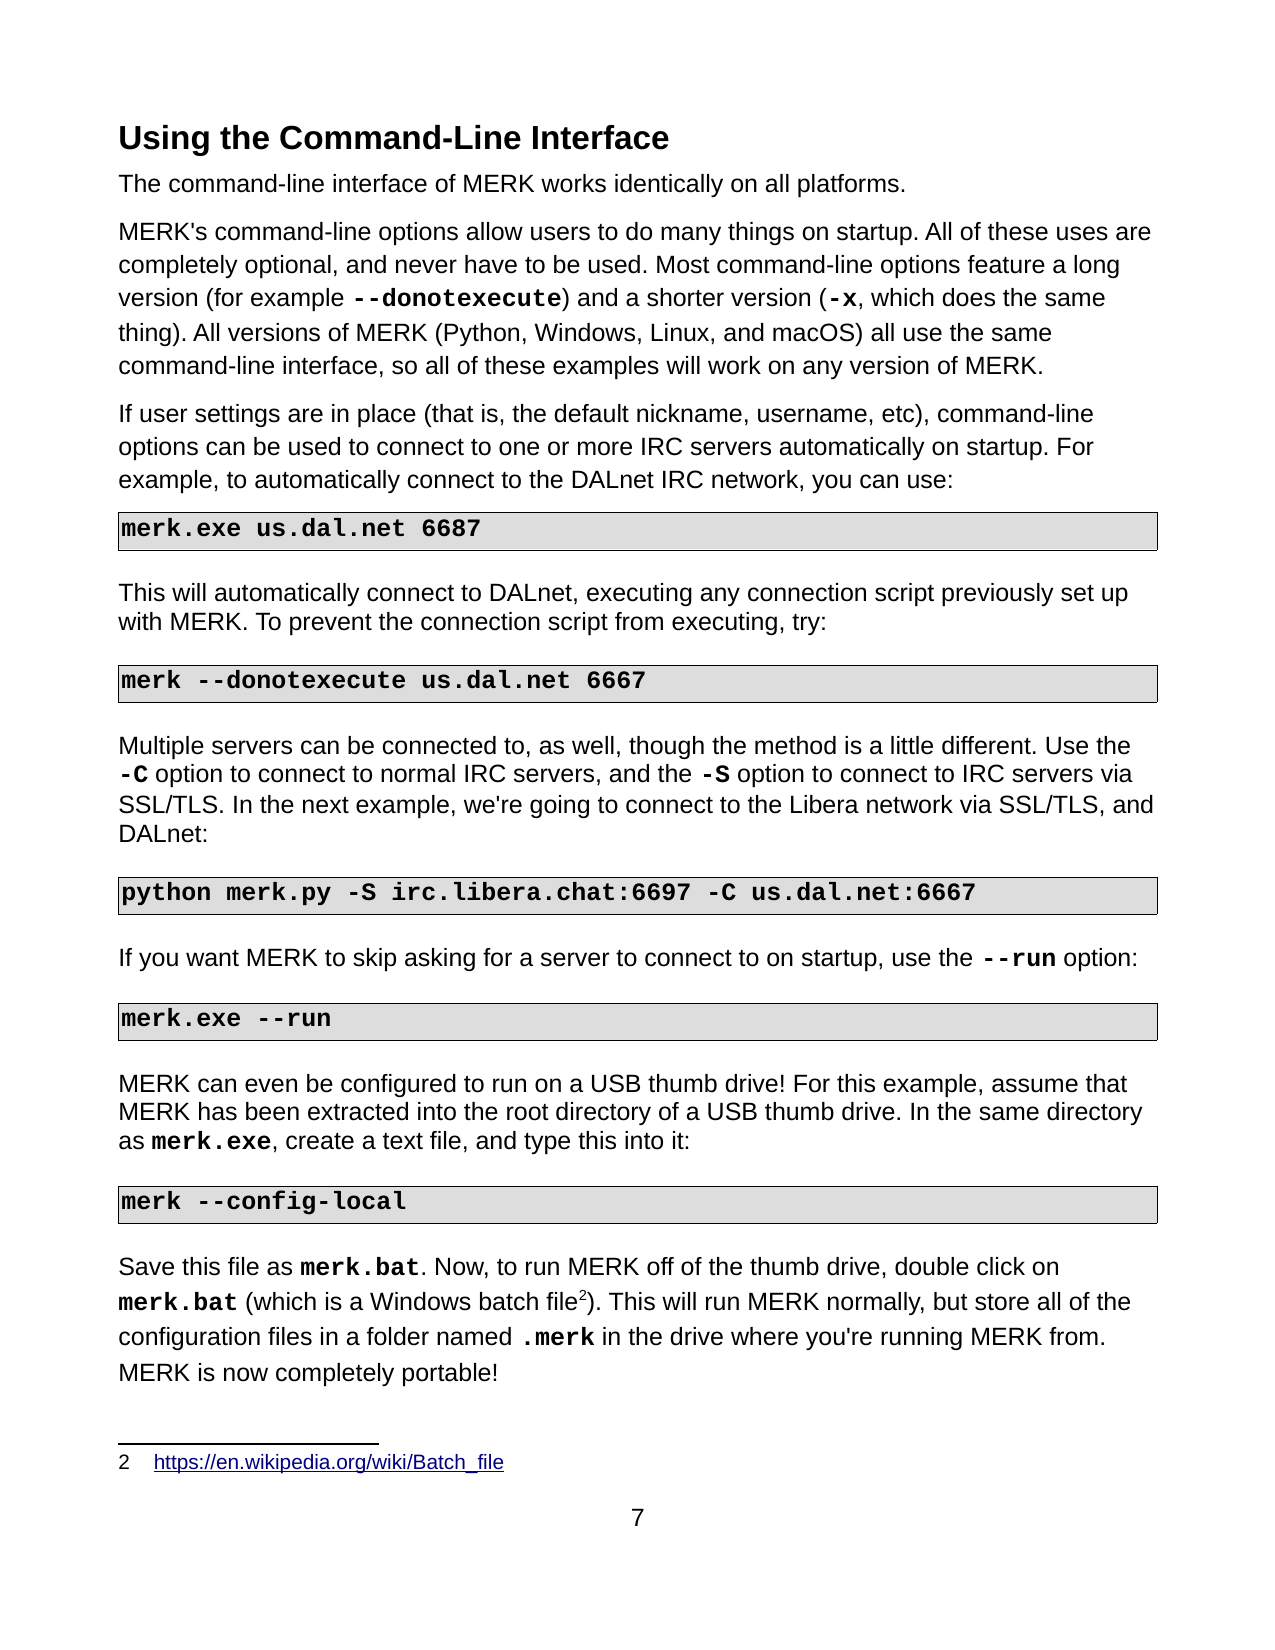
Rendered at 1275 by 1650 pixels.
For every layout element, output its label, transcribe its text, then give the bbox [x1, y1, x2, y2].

text MERK's command-line options allow users to do many things on startup. All of these uses are completely optional, and never have to be used. Most command-line options feature a long version (for example --donotexecute) and a shorter version (-x, which does the same thing). All versions of MERK (Python, Windows, Linux, and macOS) all use the same command-line interface, so all of these examples will work on any version of MERK. [118, 217, 1157, 380]
table_header merk --donotexecute us.dal.net 6667 [119, 666, 1157, 702]
text MERK can even be configured to run on a USB thumb drive! For this example, assume that MERK has been extracted into the root directory of a USB thumb drive. In the same directory as merk.exe, create a text file, and type this into it: [118, 1069, 1157, 1157]
text This will automatically connect to DALnet, executing any connection script previously set up with MERK. To prevent the connection script from executing, try: [118, 578, 1157, 636]
text Save this file as merk.bat. Now, to run MERK off of the thumb drive, double click on merk.bat (which is a Windows batch file). This will run MERK normally, but store all of the configuration files in a folder named .merk in the drive where you're running MERK from. MERK is now completely portable! [118, 1252, 1157, 1386]
table_header python merk.py -S irc.libera.chat:6697 -C us.dal.net:6667 [119, 878, 1157, 914]
text The command-line interface of MERK works identically on all platforms. [118, 169, 1157, 198]
table_header merk.exe --run [119, 1004, 1157, 1040]
table_header merk.exe us.dal.net 6687 [119, 513, 1157, 549]
text https://en.wikipedia.org/wiki/Batch_file [118, 1450, 1157, 1474]
text Multiple servers can be connected to, as well, though the method is a little different. Use the -C option to connect to normal IRC servers, and the -S option to connect to IRC servers via SSL/TLS. In the next example, we're going to connect to the Libera network via SSL/TLS, and DALnet: [118, 731, 1157, 848]
text If user settings are in place (that is, the default nickname, username, etc), command-line options can be used to connect to one or more IRC servers automatically on startup. For example, to automatically connect to the DALnet IRC network, you can use: [118, 398, 1157, 493]
text If you want MERK to skip asking for a server to connect to on startup, use the --run option: [118, 943, 1157, 974]
table_header merk --config-local [119, 1187, 1157, 1223]
subtitle Using the Command-Line Interface [118, 118, 1157, 157]
